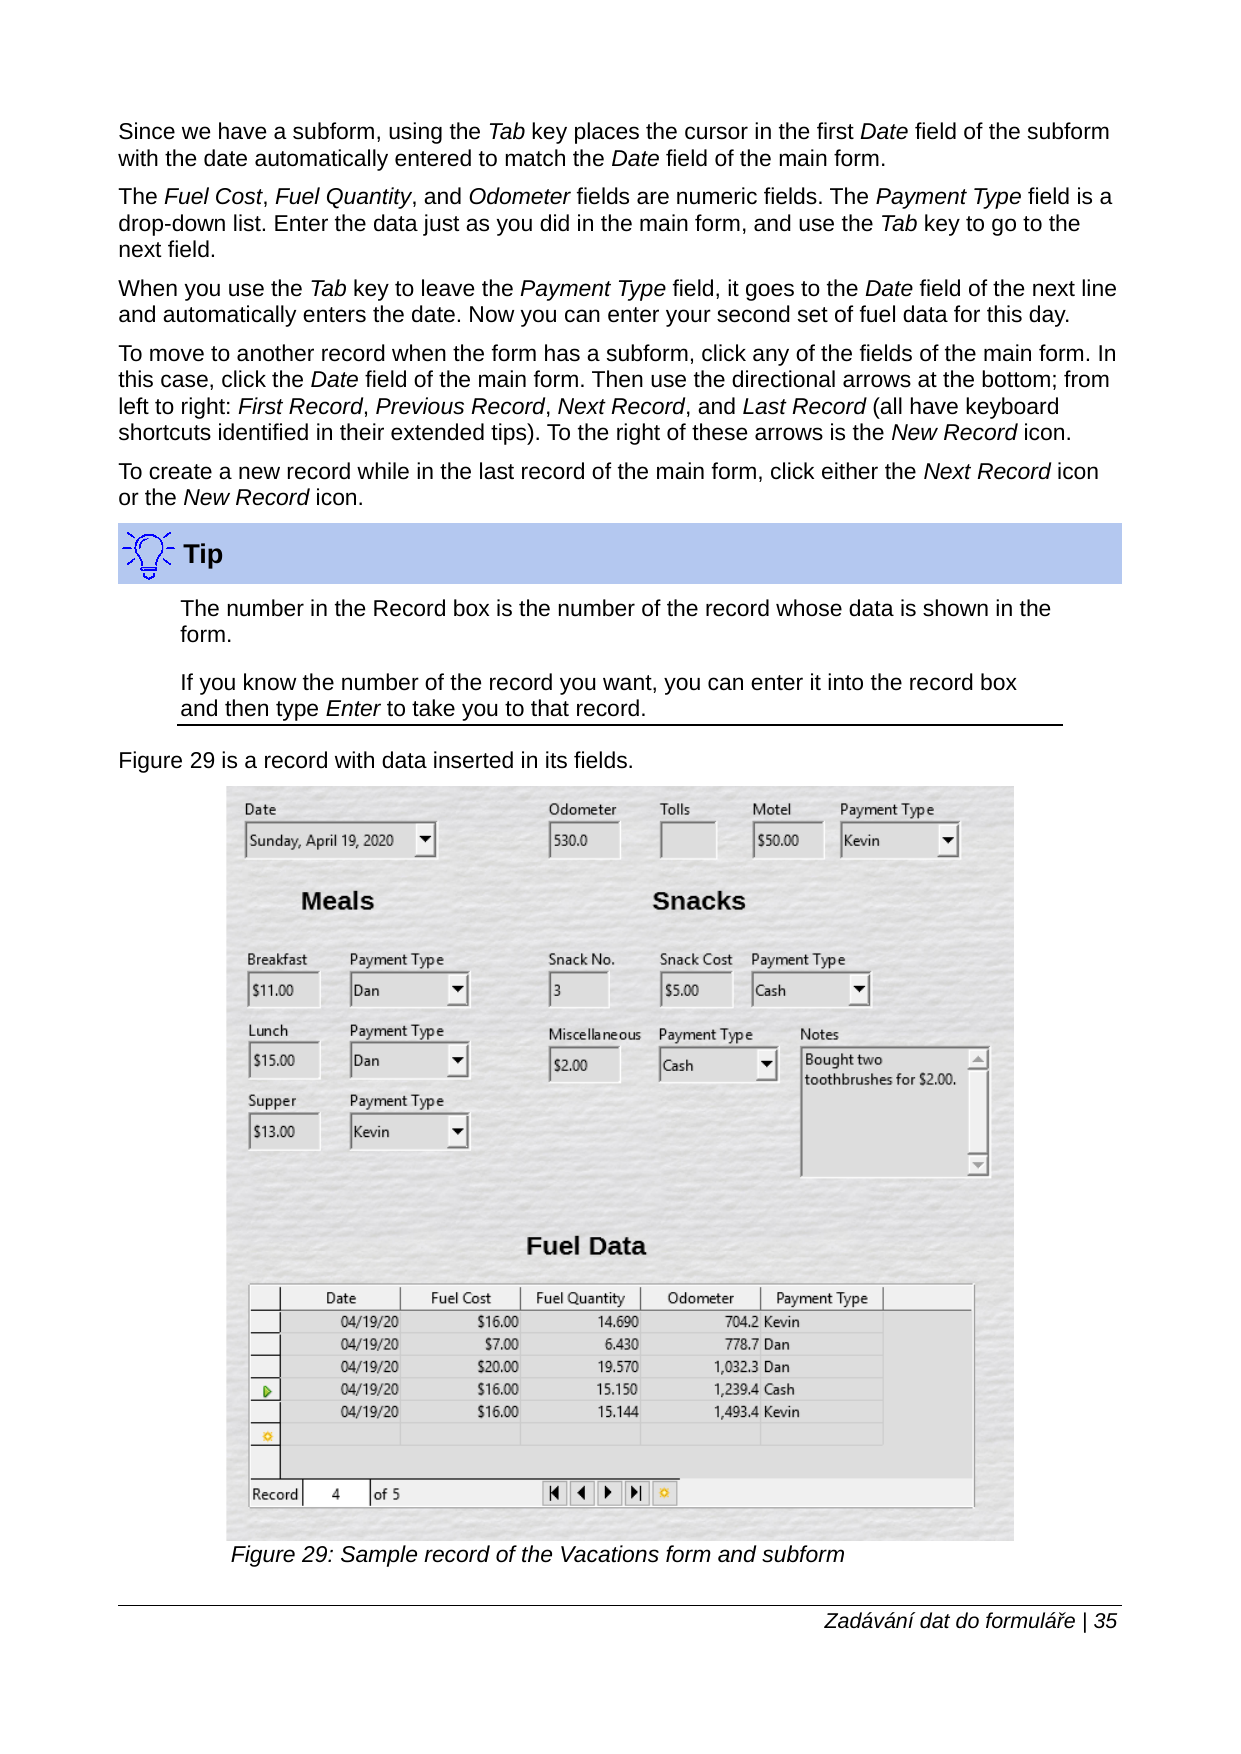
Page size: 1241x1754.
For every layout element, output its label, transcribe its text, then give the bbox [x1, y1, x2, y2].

text Since we have a subform, using the Tab key places the cursor in the first Date field of the subform with the date automatically entered to match the Date field of the main form. [118, 118, 1122, 171]
text To create a new record while in the last record of the main form, click either the Next Record icon or the New Record icon. [118, 458, 1122, 511]
text When you use the Tab key to leave the Payment Type field, it goes to the Date field of the next line and automatically enters the date. Now you can enter your second set of fuel data for this day. [118, 275, 1122, 328]
text The number in the Record box is the number of the record whose data is shown in the form. [177, 592, 1063, 648]
subtitle Tip [118, 523, 1122, 584]
text The Fuel Cost, Fuel Quantity, and Odometer fields are numeric fields. The Payment Type field is a drop-down list. Enter the data just as you did in the main form, and use the Tab key to go to the next field. [118, 183, 1122, 262]
text Figure 29 is a record with data inserted in its fields. [118, 747, 1122, 774]
text Figure 29: Sample record of the Vacations form and subform [231, 1541, 1010, 1567]
picture [119, 524, 179, 584]
picture [226, 786, 1014, 1541]
text To move to another record when the form has a subform, click any of the fields of the main form. In this case, click the Date field of the main form. Then use the directional arrows at the bottom; from left to right: First Record, Previous Record, Next Record, and Last Record (all have keyboard shortcuts identified in their extended tips). To the right of these arrows is the New Record icon. [118, 340, 1122, 446]
text If you know the number of the record you want, you can enter it into the record box and then type Enter to take you to that record. [177, 666, 1063, 724]
